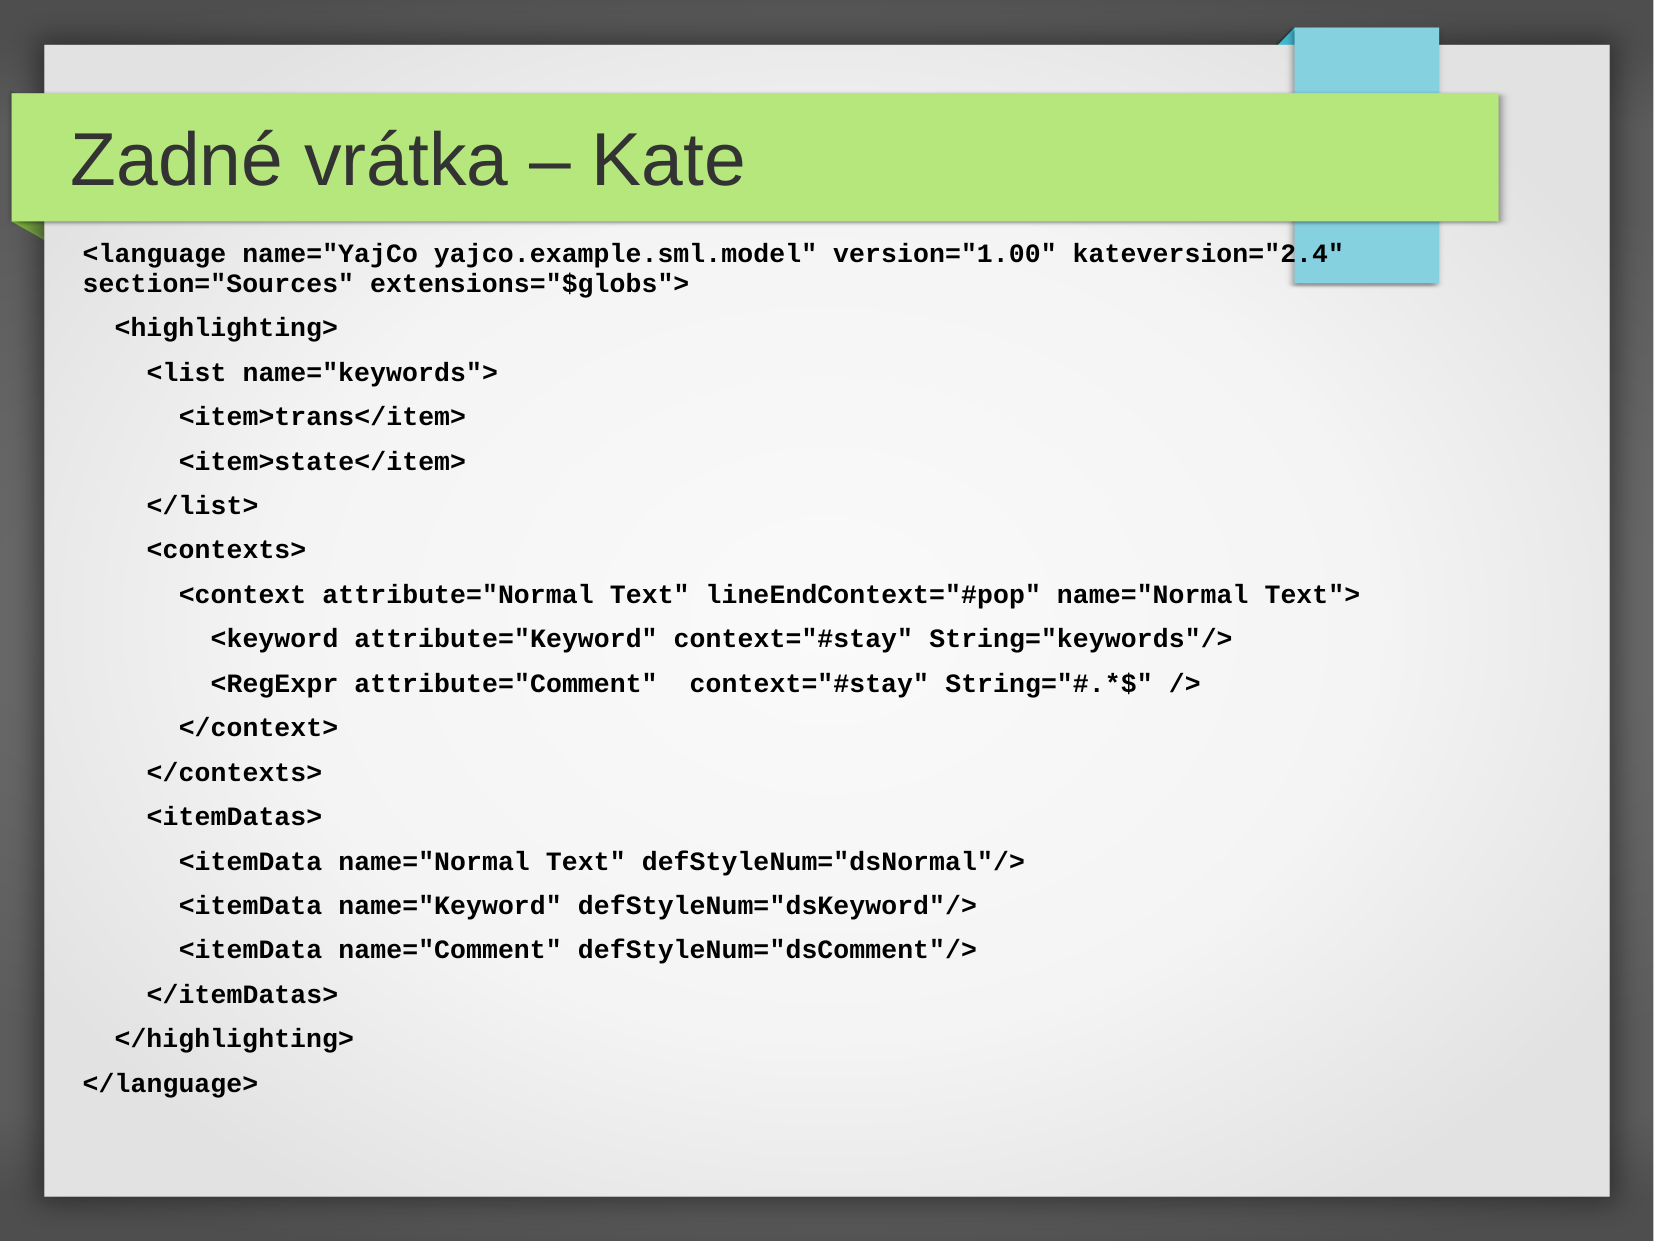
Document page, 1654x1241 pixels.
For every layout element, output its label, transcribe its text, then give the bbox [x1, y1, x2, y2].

picture [0, 0, 1654, 1241]
list <language name="YajCo yajco.example.sml.model" version="1.00" kateversion="2.4" section="Sources" extensions="$globs"> <highlighting> <list name="keywords"> <item>trans</item> <item>state</item> </list> <contexts> <context attribute="Normal Text" lineEndContext="#pop" name="Normal Text"> <keyword attribute="Keyword" context="#stay" String="keywords"/> <RegExpr attribute="Comment" context="#stay" String="#.*$" /> </context> </contexts> <itemDatas> <itemData name="Normal Text" defStyleNum="dsNormal"/> <itemData name="Keyword" defStyleNum="dsKeyword"/> <itemData name="Comment" defStyleNum="dsComment"/> </itemDatas> </highlighting> </language> [82, 240, 1538, 1111]
title Zadné vrátka – Kate [70, 106, 1229, 213]
